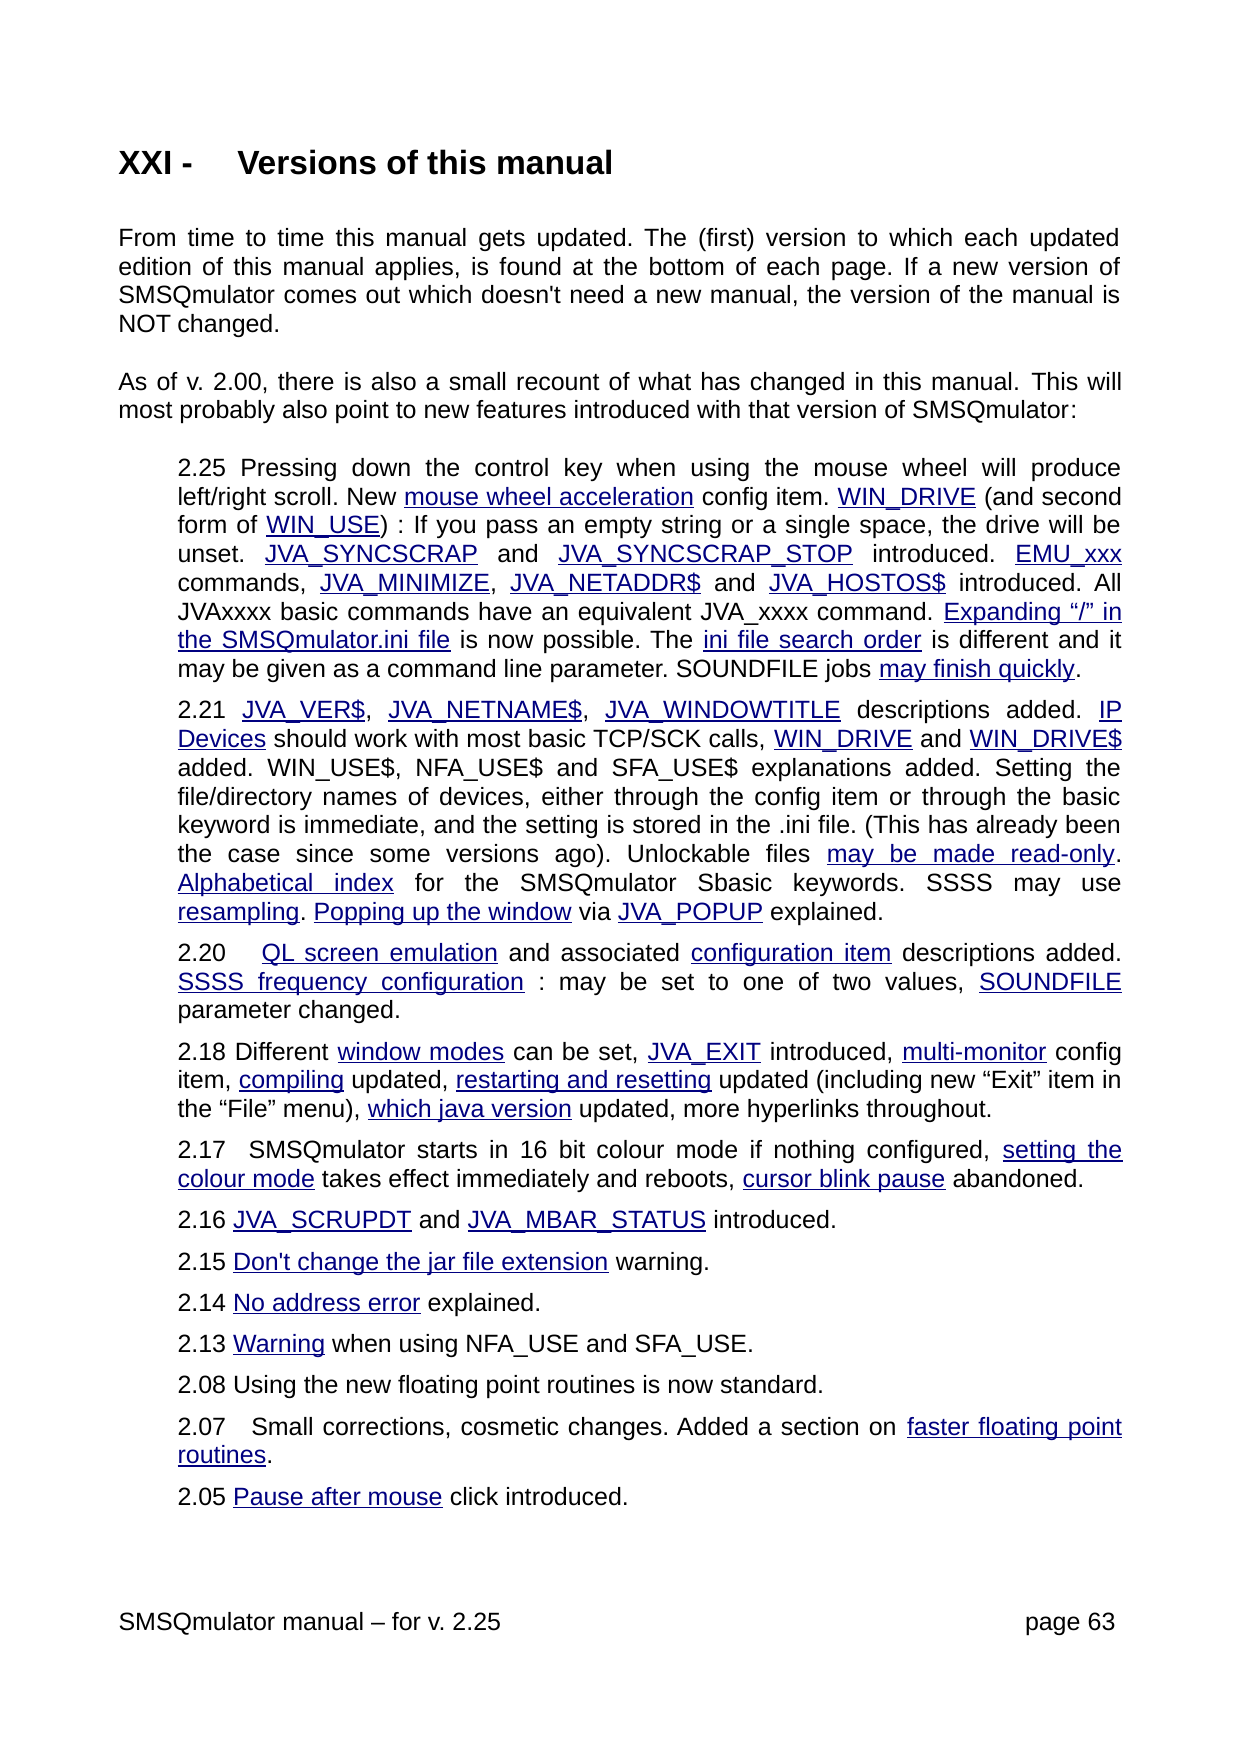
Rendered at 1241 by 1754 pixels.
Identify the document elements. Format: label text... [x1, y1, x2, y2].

text 2.15 Don't change the jar file extension warning. [177, 1247, 1122, 1276]
text 2.25 Pressing down the control key when using the mouse wheel will produce left/right scroll. New mouse wheel acceleration config item. WIN_DRIVE (and second form of WIN_USE) : If you pass an empty string or a single space, the drive will be unset. JVA_SYNCSCRAP and JVA_SYNCSCRAP_STOP introduced. EMU_xxx commands, JVA_MINIMIZE, JVA_NETADDR$ and JVA_HOSTOS$ introduced. All JVAxxxx basic commands have an equivalent JVA_xxxx command. Expanding “/” in the SMSQmulator.ini file is now possible. The ini file search order is different and it may be given as a command line parameter. SOUNDFILE jobs may finish quickly. [177, 453, 1122, 683]
text 2.07 Small corrections, cosmetic changes. Added a section on faster floating point routines. [177, 1412, 1122, 1469]
text 2.20 QL screen emulation and associated configuration item descriptions added. SSSS frequency configuration : may be set to one of two values, SOUNDFILE parameter changed. [177, 938, 1122, 1024]
text 2.21 JVA_VER$, JVA_NETNAME$, JVA_WINDOWTITLE descriptions added. IP Devices should work with most basic TCP/SCK calls, WIN_DRIVE and WIN_DRIVE$ added. WIN_USE$, NFA_USE$ and SFA_USE$ explanations added. Setting the file/directory names of devices, either through the config item or through the basic keyword is immediate, and the setting is stored in the .ini file. (This has already been the case since some versions ago). Unlockable files may be made read-only. Alphabetical index for the SMSQmulator Sbasic keywords. SSSS may use resampling. Popping up the window via JVA_POPUP explained. [177, 696, 1122, 926]
subtitle Versions of this manual [118, 143, 1122, 182]
text 2.13 Warning when using NFA_USE and SFA_USE. [177, 1329, 1122, 1358]
text 2.17 SMSQmulator starts in 16 bit colour mode if nothing configured, setting the colour mode takes effect immediately and reboots, cursor blink pause abandoned. [177, 1136, 1122, 1193]
text 2.05 Pause after mouse click introduced. [177, 1482, 1122, 1511]
text 2.14 No address error explained. [177, 1288, 1122, 1317]
text 2.18 Different window modes can be set, JVA_EXIT introduced, multi-monitor config item, compiling updated, restarting and resetting updated (including new “Exit” item in the “File” menu), which java version updated, more hyperlinks throughout. [177, 1037, 1122, 1123]
text From time to time this manual gets updated. The (first) version to which each updated edition of this manual applies, is found at the bottom of each page. If a new version of SMSQmulator comes out which doesn't need a new manual, the version of the manual is NOT changed. [118, 223, 1122, 338]
text 2.16 JVA_SCRUPDT and JVA_MBAR_STATUS introduced. [177, 1206, 1122, 1234]
text As of v. 2.00, there is also a small recount of what has changed in this manual. This will most probably also point to new features introduced with that version of SMSQmulator: [118, 367, 1122, 424]
text 2.08 Using the new floating point routines is now standard. [177, 1371, 1122, 1399]
